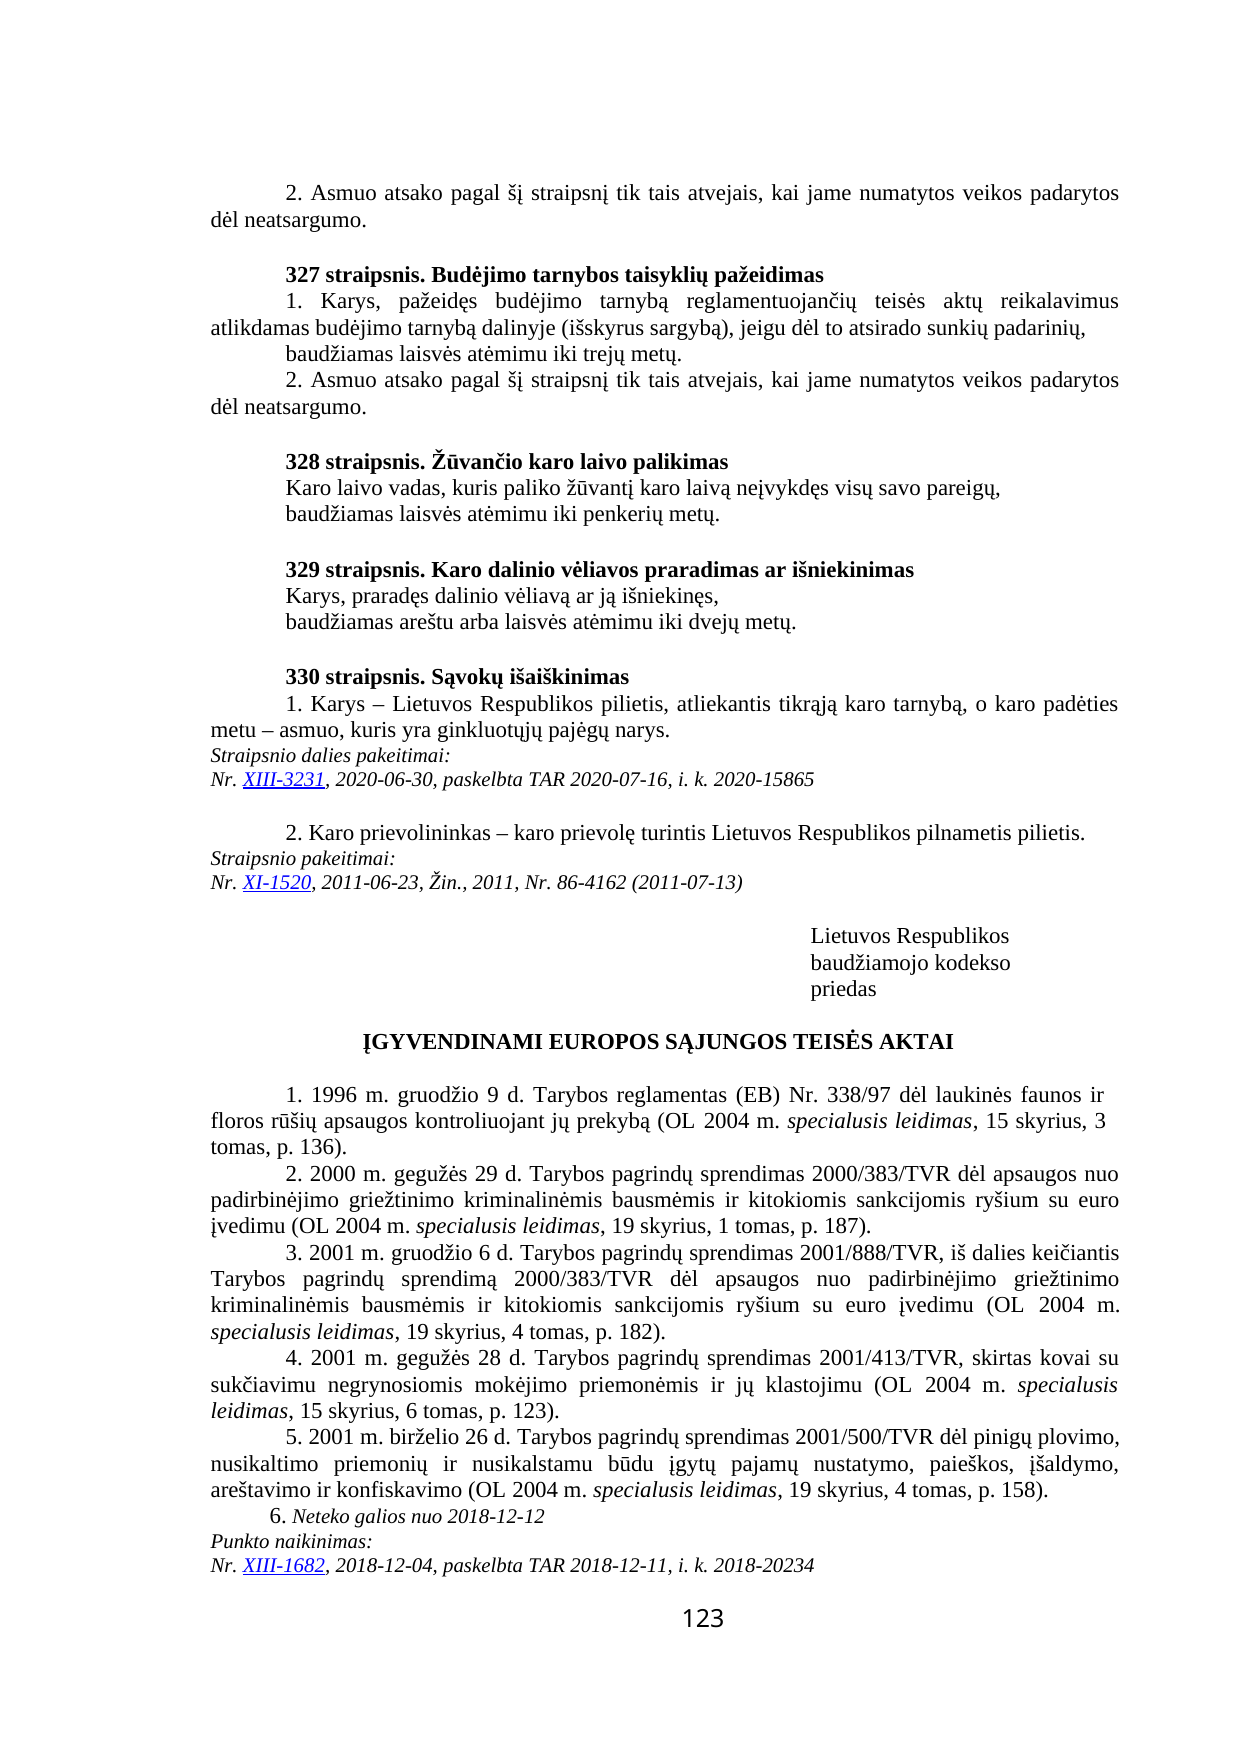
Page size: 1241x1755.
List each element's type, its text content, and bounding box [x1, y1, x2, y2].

text Karo laivo vadas, kuris paliko žūvantį karo laivą neįvykdęs visų savo pareigų, [210, 474, 1120, 501]
text 4. 2001 m. gegužės 28 d. Tarybos pagrindų sprendimas 2001/413/TVR, skirtas kovai su sukčiavimu negrynosiomis mokėjimo priemonėmis ir jų klastojimu (OL 2004 m. specialusis leidimas, 15 skyrius, 6 tomas, p. 123). [210, 1344, 1120, 1423]
text Nr. XI-1520, 2011-06-23, Žin., 2011, Nr. 86-4162 (2011-07-13) [210, 870, 1120, 894]
text Straipsnio dalies pakeitimai: [210, 742, 1120, 767]
text 1. Karys – Lietuvos Respublikos pilietis, atliekantis tikrąją karo tarnybą, o karo padėties metu – asmuo, kuris yra ginkluotųjų pajėgų narys. [210, 690, 1120, 742]
text ĮGYVENDINAMI EUROPOS SĄJUNGOS TEISĖS AKTAI [210, 1028, 1106, 1054]
text Karys, praradęs dalinio vėliavą ar ją išniekinęs, [210, 582, 1120, 608]
text 328 straipsnis. Žūvančio karo laivo palikimas [210, 448, 1120, 474]
text 327 straipsnis. Budėjimo tarnybos taisyklių pažeidimas [210, 261, 1120, 287]
text 1. Karys, pažeidęs budėjimo tarnybą reglamentuojančių teisės aktų reikalavimus atlikdamas budėjimo tarnybą dalinyje (išskyrus sargybą), jeigu dėl to atsirado sunkių padarinių, [210, 287, 1120, 340]
text 330 straipsnis. Sąvokų išaiškinimas [210, 663, 1120, 690]
text priedas [210, 975, 1120, 1002]
text 5. 2001 m. birželio 26 d. Tarybos pagrindų sprendimas 2001/500/TVR dėl pinigų plovimo, nusikaltimo priemonių ir nusikalstamu būdu įgytų pajamų nustatymo, paieškos, įšaldymo, areštavimo ir konfiskavimo (OL 2004 m. specialusis leidimas, 19 skyrius, 4 tomas, p. 158). [210, 1423, 1120, 1502]
text Straipsnio pakeitimai: [210, 846, 1120, 870]
text 2. Karo prievolininkas – karo prievolę turintis Lietuvos Respublikos pilnametis pilietis. [210, 819, 1120, 846]
text baudžiamas laisvės atėmimu iki penkerių metų. [210, 501, 1120, 527]
text baudžiamas areštu arba laisvės atėmimu iki dvejų metų. [210, 608, 1120, 635]
text Punkto naikinimas: [210, 1529, 1120, 1553]
text 2. Asmuo atsako pagal šį straipsnį tik tais atvejais, kai jame numatytos veikos padarytos dėl neatsargumo. [210, 366, 1120, 419]
text Lietuvos Respublikos [210, 923, 1120, 949]
text 2. 2000 m. gegužės 29 d. Tarybos pagrindų sprendimas 2000/383/TVR dėl apsaugos nuo padirbinėjimo griežtinimo kriminalinėmis bausmėmis ir kitokiomis sankcijomis ryšium su euro įvedimu (OL 2004 m. specialusis leidimas, 19 skyrius, 1 tomas, p. 187). [210, 1160, 1120, 1239]
text 6. Neteko galios nuo 2018-12-12 [210, 1502, 1120, 1529]
text 3. 2001 m. gruodžio 6 d. Tarybos pagrindų sprendimas 2001/888/TVR, iš dalies keičiantis Tarybos pagrindų sprendimą 2000/383/TVR dėl apsaugos nuo padirbinėjimo griežtinimo kriminalinėmis bausmėmis ir kitokiomis sankcijomis ryšium su euro įvedimu (OL 2004 m. specialusis leidimas, 19 skyrius, 4 tomas, p. 182). [210, 1239, 1120, 1344]
text baudžiamas laisvės atėmimu iki trejų metų. [210, 340, 1120, 366]
text baudžiamojo kodekso [210, 949, 1120, 975]
text Nr. XIII-1682, 2018-12-04, paskelbta TAR 2018-12-11, i. k. 2018-20234 [210, 1553, 1120, 1577]
text 1. 1996 m. gruodžio 9 d. Tarybos reglamentas (EB) Nr. 338/97 dėl laukinės faunos ir floros rūšių apsaugos kontroliuojant jų prekybą (OL 2004 m. specialusis leidimas, 15 skyrius, 3 tomas, p. 136). [210, 1081, 1106, 1160]
text Nr. XIII-3231, 2020-06-30, paskelbta TAR 2020-07-16, i. k. 2020-15865 [210, 767, 1120, 791]
text 2. Asmuo atsako pagal šį straipsnį tik tais atvejais, kai jame numatytos veikos padarytos dėl neatsargumo. [210, 179, 1120, 232]
text 329 straipsnis. Karo dalinio vėliavos praradimas ar išniekinimas [210, 556, 1120, 582]
